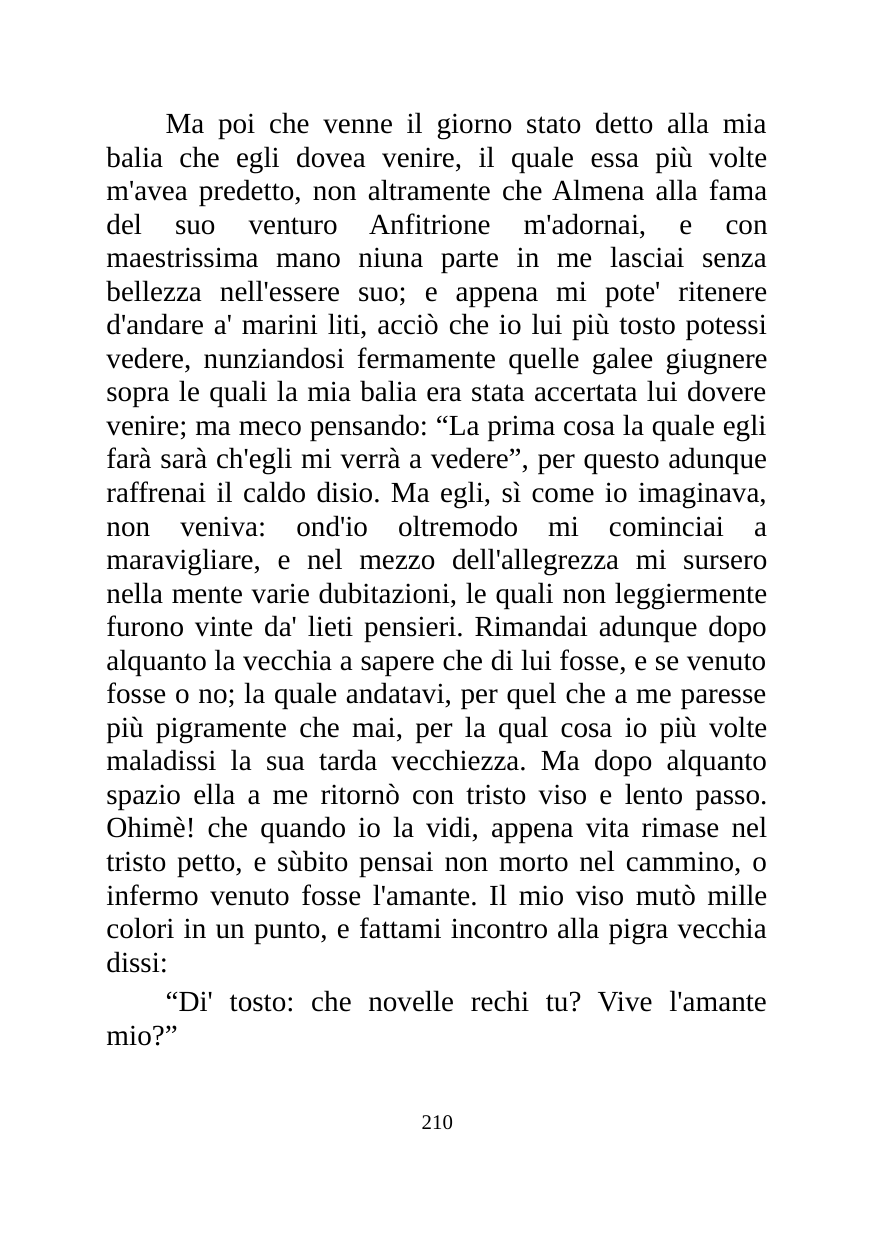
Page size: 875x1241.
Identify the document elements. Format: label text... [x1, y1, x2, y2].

text Ma poi che venne il giorno stato detto alla mia balia che egli dovea venire, il quale essa più volte m'avea predetto, non altramente che Almena alla fama del suo venturo Anfitrione m'adornai, e con maestrissima mano niuna parte in me lasciai senza bellezza nell'essere suo; e appena mi pote' ritenere d'andare a' marini liti, acciò che io lui più tosto potessi vedere, nunziandosi fermamente quelle galee giugnere sopra le quali la mia balia era stata accertata lui dovere venire; ma meco pensando: “La prima cosa la quale egli farà sarà ch'egli mi verrà a vedere”, per questo adunque raffrenai il caldo disio. Ma egli, sì come io imaginava, non veniva: ond'io oltremodo mi cominciai a maravigliare, e nel mezzo dell'allegrezza mi sursero nella mente varie dubitazioni, le quali non leggiermente furono vinte da' lieti pensieri. Rimandai adunque dopo alquanto la vecchia a sapere che di lui fosse, e se venuto fosse o no; la quale andatavi, per quel che a me paresse più pigramente che mai, per la qual cosa io più volte maladissi la sua tarda vecchiezza. Ma dopo alquanto spazio ella a me ritornò con tristo viso e lento passo. Ohimè! che quando io la vidi, appena vita rimase nel tristo petto, e sùbito pensai non morto nel cammino, o infermo venuto fosse l'amante. Il mio viso mutò mille colori in un punto, e fattami incontro alla pigra vecchia dissi: [106, 106, 768, 978]
text “Di' tosto: che novelle rechi tu? Vive l'amante mio?” [106, 984, 768, 1051]
